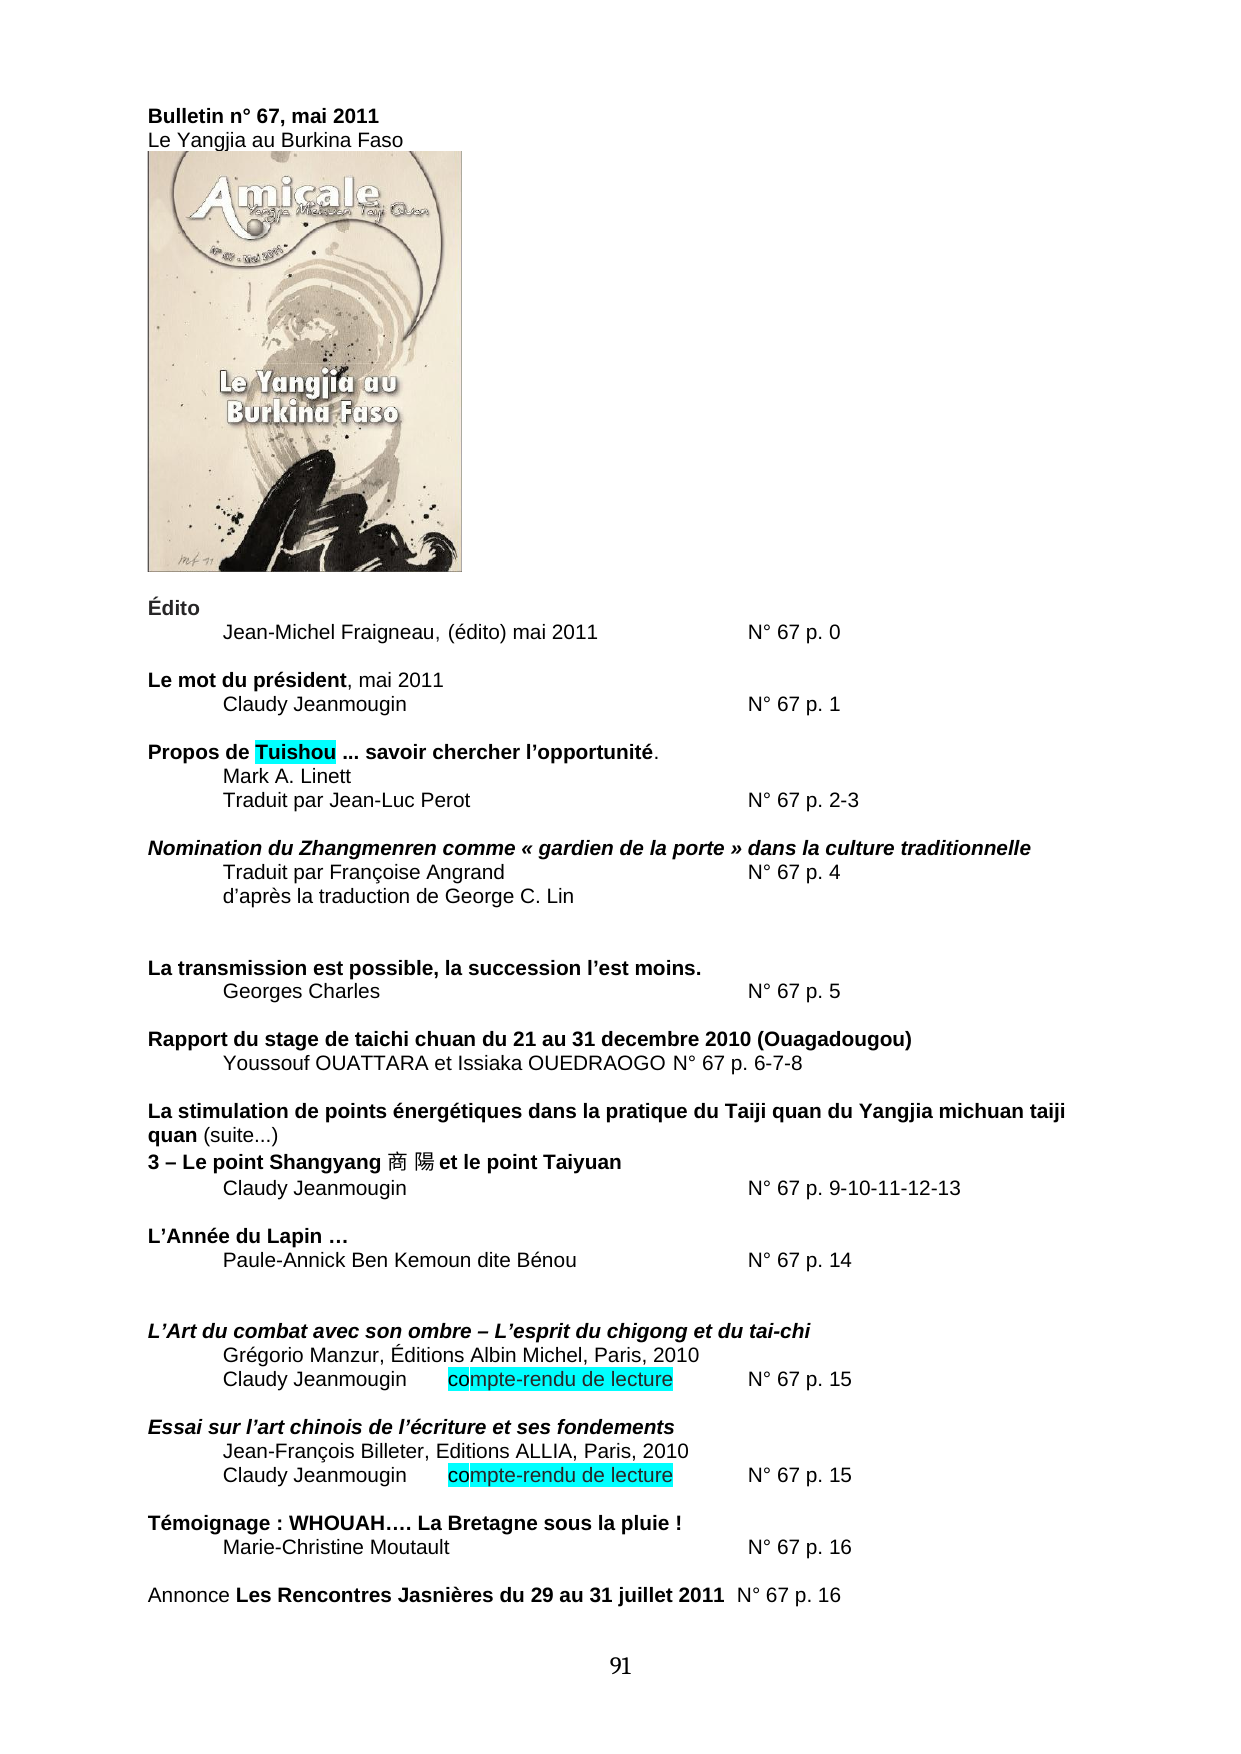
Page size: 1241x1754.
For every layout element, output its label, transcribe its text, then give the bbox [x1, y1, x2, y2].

text La transmission est possible, la succession l’est moins. [148, 955, 1093, 979]
text Essai sur l’art chinois de l’écriture et ses fondements [148, 1415, 1093, 1439]
text Nomination du Zhangmenren comme « gardien de la porte » dans la culture traditionnelle [148, 836, 1093, 859]
subtitle Le Yangjia au Burkina Faso [148, 127, 1093, 151]
text Jean-François Billeter, Editions ALLIA, Paris, 2010 [148, 1439, 1093, 1463]
subtitle Marie-Christine Moutault N° 67 p. 16 [148, 1535, 1093, 1559]
subtitle Le mot du président, mai 2011 [148, 668, 1093, 692]
text Georges Charles N° 67 p. 5 [148, 979, 1093, 1003]
subtitle Claudy Jeanmougin N° 67 p. 1 [148, 692, 1093, 716]
subtitle Annonce Les Rencontres Jasnières du 29 au 31 juillet 2011 N° 67 p. 16 [148, 1583, 1093, 1607]
text L’Art du combat avec son ombre – L’esprit du chigong et du tai-chi [148, 1319, 1093, 1343]
subtitle Paule-Annick Ben Kemoun dite Bénou N° 67 p. 14 [148, 1247, 1093, 1271]
text La stimulation de points énergétiques dans la pratique du Taiji quan du Yangjia michuan taiji quan (suite...) [148, 1099, 1093, 1147]
text Rapport du stage de taichi chuan du 21 au 31 decembre 2010 (Ouagadougou) [148, 1027, 1093, 1051]
subtitle Youssouf OUATTARA et Issiaka OUEDRAOGO N° 67 p. 6-7-8 [148, 1051, 1093, 1075]
text Propos de Tuishou ... savoir chercher l’opportunité. [148, 740, 1093, 764]
text Édito [148, 596, 1093, 620]
picture [147, 151, 462, 572]
subtitle L’Année du Lapin … [148, 1223, 1093, 1247]
text Témoignage : WHOUAH…. La Bretagne sous la pluie ! [148, 1511, 1093, 1535]
subtitle 3 – Le point Shangyang 商 陽et le point Taiyuan [148, 1147, 1093, 1176]
subtitle d’après la traduction de George C. Lin [148, 883, 1093, 907]
subtitle Claudy Jeanmougin compte-rendu de lecture N° 67 p. 15 [148, 1367, 1093, 1391]
text Claudy Jeanmougin N° 67 p. 9-10-11-12-13 [148, 1176, 1093, 1199]
subtitle Traduit par Jean-Luc Perot N° 67 p. 2-3 [148, 788, 1093, 812]
subtitle Claudy Jeanmougin compte-rendu de lecture N° 67 p. 15 [148, 1463, 1093, 1487]
text Jean-Michel Fraigneau, (édito) mai 2011 N° 67 p. 0 [148, 620, 1093, 644]
text Mark A. Linett [148, 764, 1093, 788]
subtitle Grégorio Manzur, Éditions Albin Michel, Paris, 2010 [148, 1343, 1093, 1367]
subtitle Bulletin n° 67, mai 2011 [148, 103, 1093, 127]
subtitle Traduit par Françoise Angrand N° 67 p. 4 [148, 859, 1093, 883]
